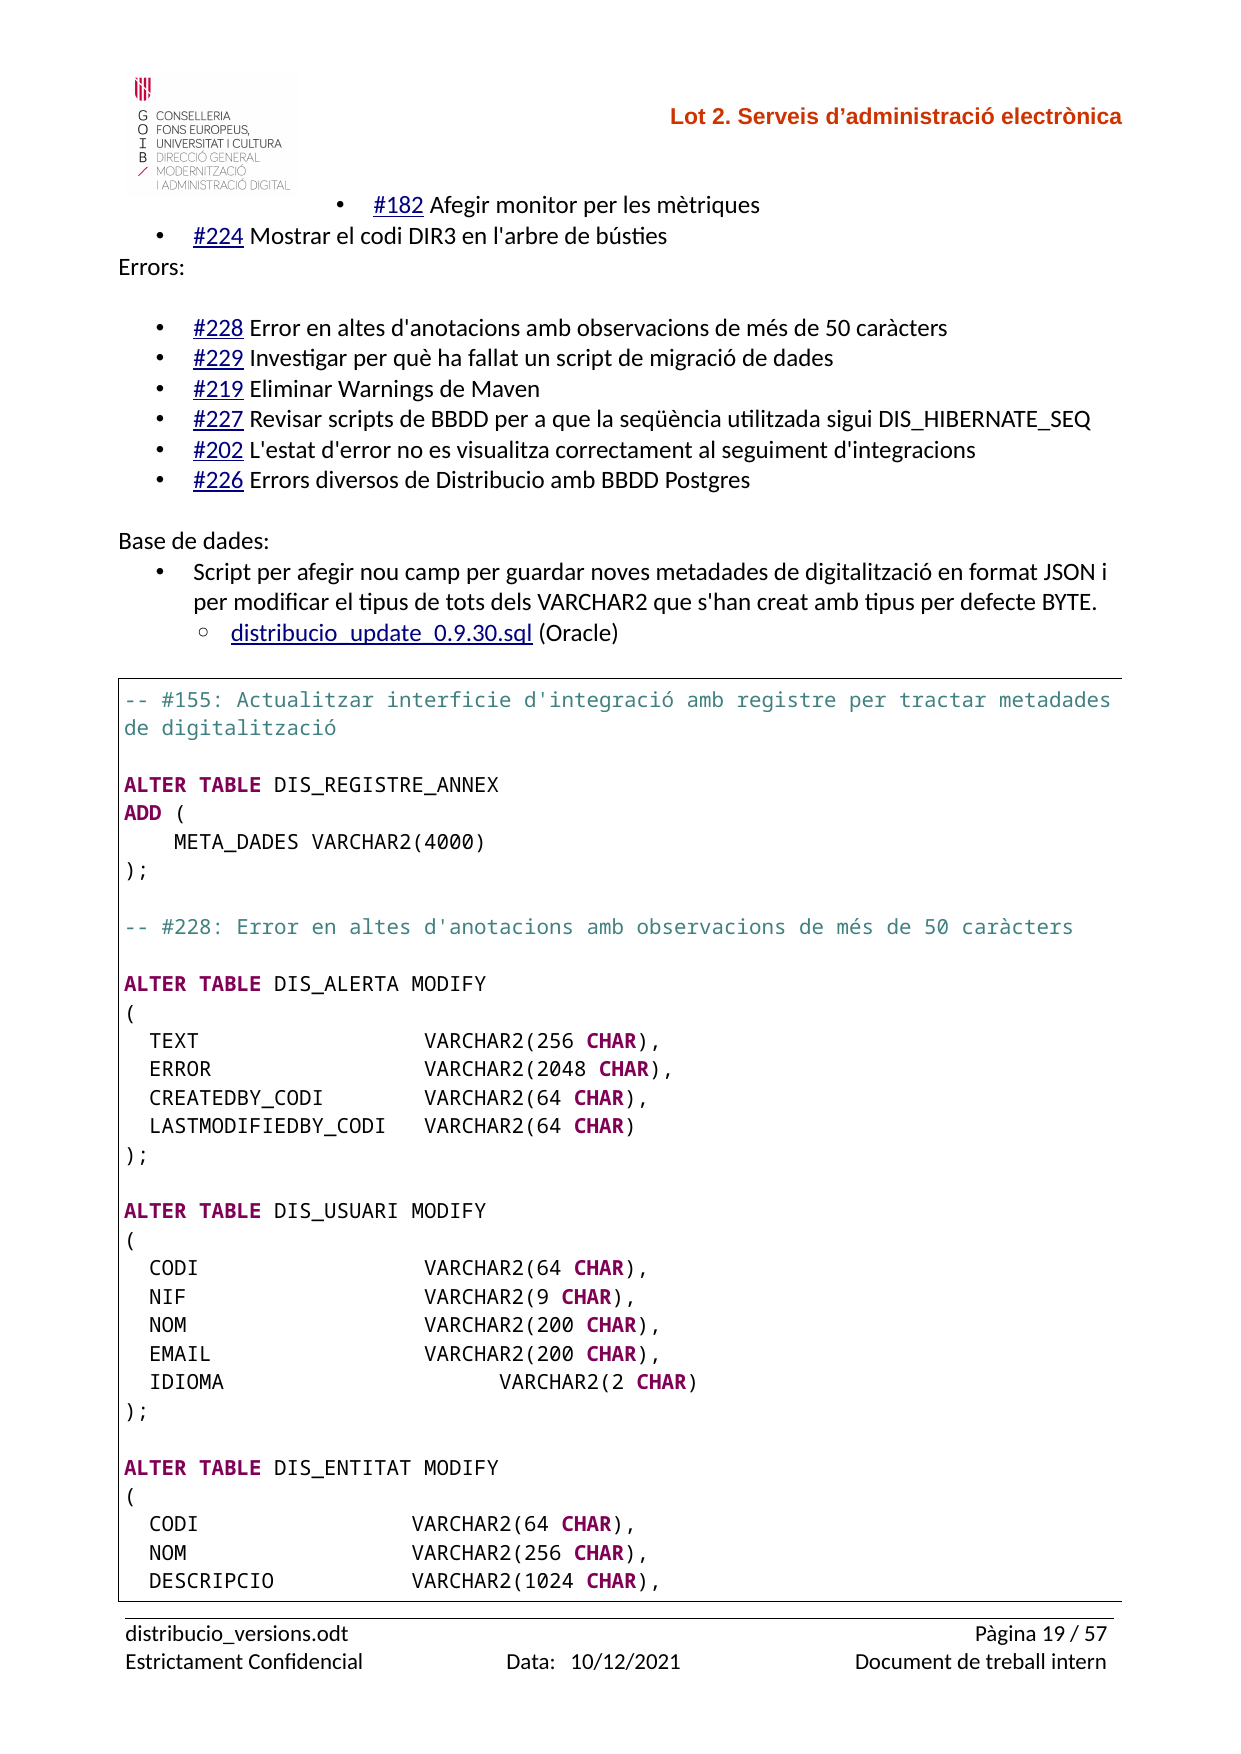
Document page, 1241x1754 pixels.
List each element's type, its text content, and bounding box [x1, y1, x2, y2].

picture [126, 70, 299, 197]
text Errors: [118, 251, 1122, 281]
table_header -- #155: Actualitzar interficie d'integració amb registre per tractar metadades de digitalització ALTER TABLE DIS_REGISTRE_ANNEX ADD ( META_DADES VARCHAR2(4000) ); -- #228: Error en altes d'anotacions amb observacions de més de 50 caràcters ALTER TABLE DIS_ALERTA MODIFY ( TEXT VARCHAR2(256 CHAR), ERROR VARCHAR2(2048 CHAR), CREATEDBY_CODI VARCHAR2(64 CHAR), LASTMODIFIEDBY_CODI VARCHAR2(64 CHAR) ); ALTER TABLE DIS_USUARI MODIFY ( CODI VARCHAR2(64 CHAR), NIF VARCHAR2(9 CHAR), NOM VARCHAR2(200 CHAR), EMAIL VARCHAR2(200 CHAR), IDIOMA VARCHAR2(2 CHAR) ); ALTER TABLE DIS_ENTITAT MODIFY ( CODI VARCHAR2(64 CHAR), NOM VARCHAR2(256 CHAR), DESCRIPCIO VARCHAR2(1024 CHAR), [119, 679, 1122, 1601]
list #226 Errors diversos de Distribucio amb BBDD Postgres [156, 464, 1122, 495]
list #227 Revisar scripts de BBDD per a que la seqüència utilitzada sigui DIS_HIBERNATE_SEQ [156, 403, 1122, 434]
list distribucio_update_0.9.30.sql (Oracle) [193, 617, 1122, 647]
list #229 Investigar per què ha fallat un script de migració de dades [156, 342, 1122, 373]
list Script per afegir nou camp per guardar noves metadades de digitalització en format JSON i per modificar el tipus de tots dels VARCHAR2 que s'han creat amb tipus per defecte BYTE. [156, 556, 1122, 617]
list #182 Afegir monitor per les mètriques [156, 190, 1122, 220]
list #202 L'estat d'error no es visualitza correctament al seguiment d'integracions [156, 434, 1122, 464]
list #224 Mostrar el codi DIR3 en l'arbre de bústies [156, 220, 1122, 251]
text Base de dades: [118, 525, 1122, 556]
list #219 Eliminar Warnings de Maven [156, 373, 1122, 403]
list #228 Error en altes d'anotacions amb observacions de més de 50 caràcters [156, 312, 1122, 342]
